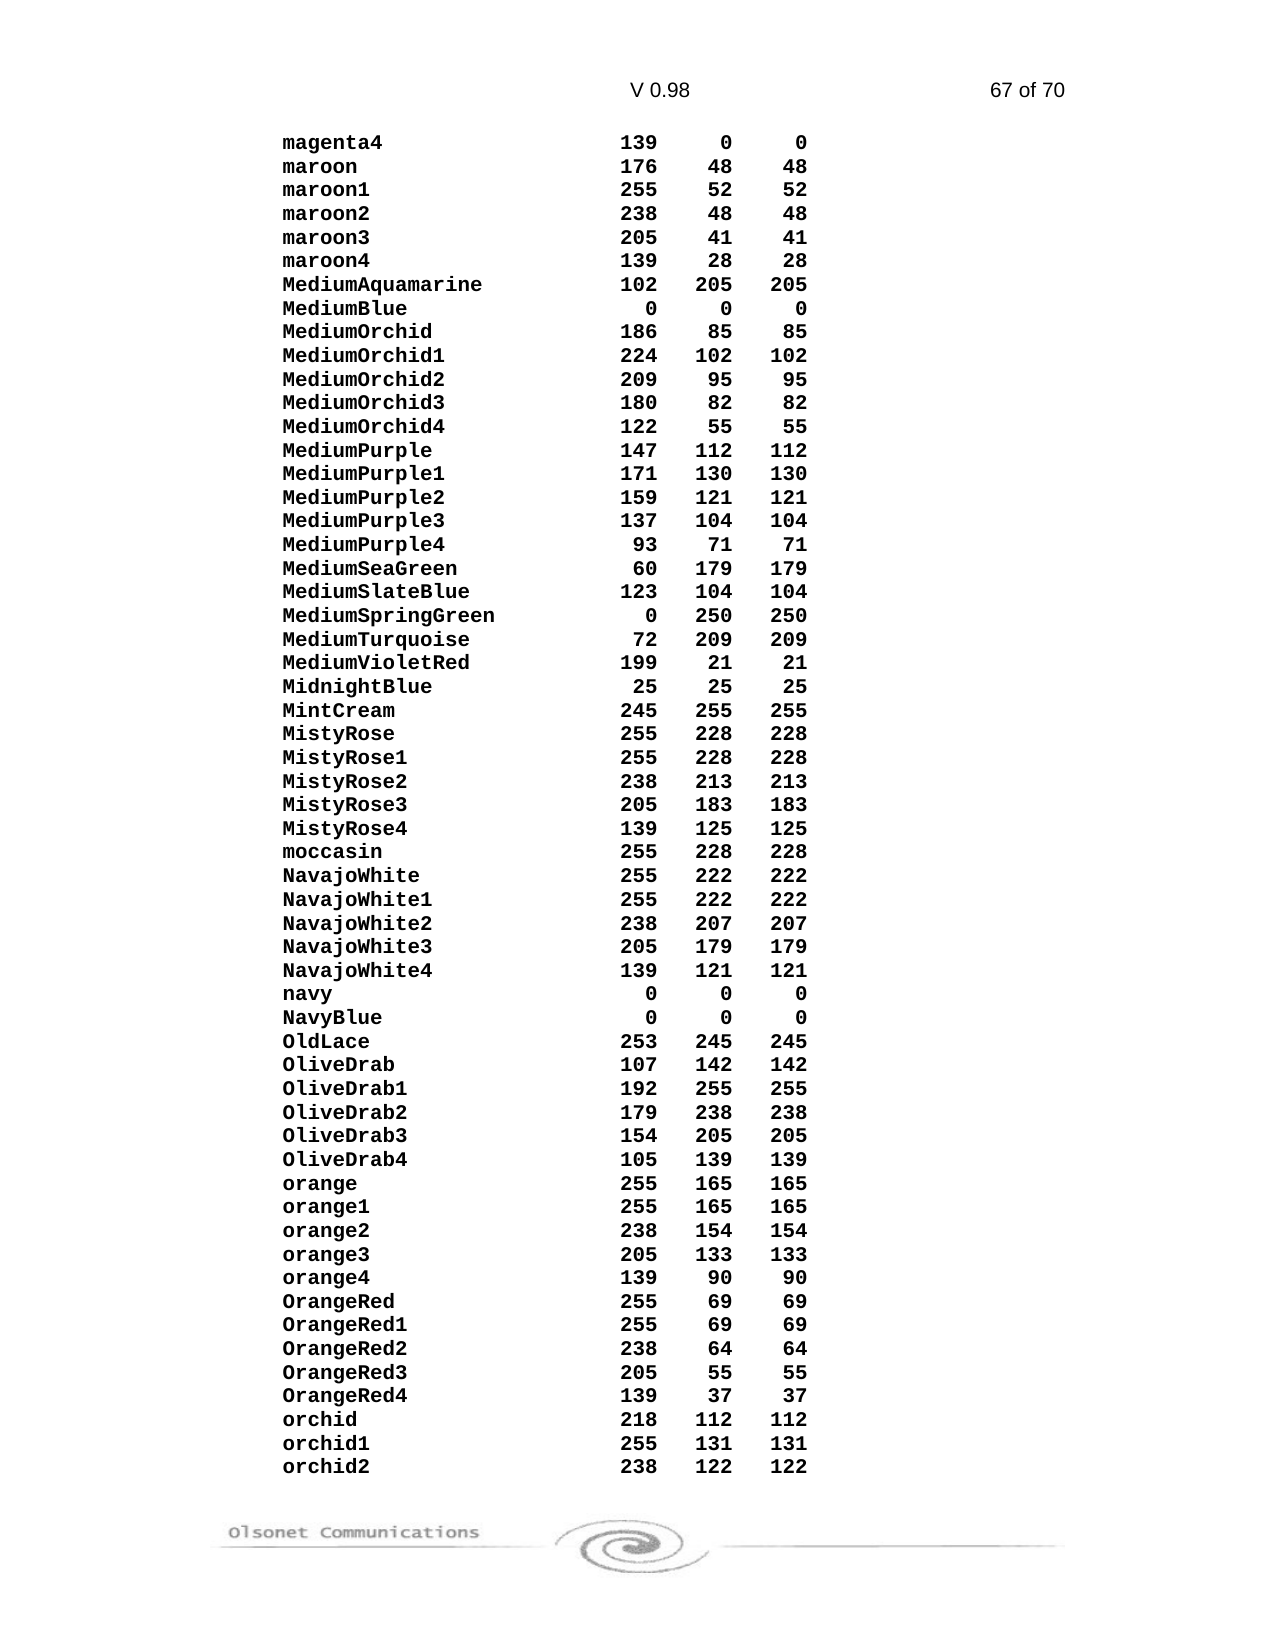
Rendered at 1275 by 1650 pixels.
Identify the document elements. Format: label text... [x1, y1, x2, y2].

text MediumPurple4 93 71 71 [282, 534, 1065, 558]
text MediumVioletRed 199 21 21 [282, 652, 1065, 676]
text MediumPurple1 171 130 130 [282, 463, 1065, 487]
text NavajoWhite3 205 179 179 [282, 936, 1065, 960]
text MediumOrchid1 224 102 102 [282, 345, 1065, 369]
text OrangeRed2 238 64 64 [282, 1338, 1065, 1362]
text OliveDrab3 154 205 205 [282, 1125, 1065, 1149]
text OliveDrab1 192 255 255 [282, 1078, 1065, 1102]
text orange4 139 90 90 [282, 1267, 1065, 1291]
text MistyRose 255 228 228 [282, 723, 1065, 747]
text MediumBlue 0 0 0 [282, 298, 1065, 321]
text OrangeRed 255 69 69 [282, 1291, 1065, 1314]
text maroon2 238 48 48 [282, 203, 1065, 227]
text magenta4 139 0 0 [282, 132, 1065, 156]
text orchid1 255 131 131 [282, 1433, 1065, 1456]
text MediumSeaGreen 60 179 179 [282, 558, 1065, 581]
text maroon3 205 41 41 [282, 227, 1065, 250]
text NavajoWhite1 255 222 222 [282, 889, 1065, 912]
text MediumPurple2 159 121 121 [282, 487, 1065, 511]
text MediumAquamarine 102 205 205 [282, 274, 1065, 298]
text orchid2 238 122 122 [282, 1456, 1065, 1480]
text MistyRose1 255 228 228 [282, 747, 1065, 771]
text MistyRose3 205 183 183 [282, 794, 1065, 818]
text OliveDrab4 105 139 139 [282, 1149, 1065, 1173]
text orange 255 165 165 [282, 1173, 1065, 1196]
text MidnightBlue 25 25 25 [282, 676, 1065, 700]
text OldLace 253 245 245 [282, 1031, 1065, 1054]
text moccasin 255 228 228 [282, 842, 1065, 865]
text orange3 205 133 133 [282, 1243, 1065, 1267]
text OrangeRed1 255 69 69 [282, 1314, 1065, 1338]
text maroon 176 48 48 [282, 156, 1065, 179]
text maroon1 255 52 52 [282, 179, 1065, 203]
text OliveDrab 107 142 142 [282, 1054, 1065, 1078]
text OrangeRed3 205 55 55 [282, 1362, 1065, 1385]
text MistyRose2 238 213 213 [282, 771, 1065, 794]
text MediumOrchid3 180 82 82 [282, 392, 1065, 416]
text OrangeRed4 139 37 37 [282, 1385, 1065, 1409]
text MediumSlateBlue 123 104 104 [282, 581, 1065, 605]
text maroon4 139 28 28 [282, 250, 1065, 274]
text MediumPurple 147 112 112 [282, 439, 1065, 463]
text MediumOrchid4 122 55 55 [282, 416, 1065, 439]
text orange2 238 154 154 [282, 1220, 1065, 1243]
text navy 0 0 0 [282, 983, 1065, 1007]
text OliveDrab2 179 238 238 [282, 1102, 1065, 1125]
text MediumPurple3 137 104 104 [282, 511, 1065, 534]
text orchid 218 112 112 [282, 1409, 1065, 1433]
text orange1 255 165 165 [282, 1196, 1065, 1220]
text NavajoWhite 255 222 222 [282, 865, 1065, 889]
text NavajoWhite4 139 121 121 [282, 960, 1065, 983]
text NavajoWhite2 238 207 207 [282, 912, 1065, 936]
text MediumTurquoise 72 209 209 [282, 629, 1065, 652]
text MediumOrchid2 209 95 95 [282, 369, 1065, 392]
text MediumOrchid 186 85 85 [282, 321, 1065, 345]
picture [210, 1504, 1065, 1596]
text MistyRose4 139 125 125 [282, 818, 1065, 842]
text MediumSpringGreen 0 250 250 [282, 605, 1065, 629]
text NavyBlue 0 0 0 [282, 1007, 1065, 1031]
text MintCream 245 255 255 [282, 700, 1065, 723]
